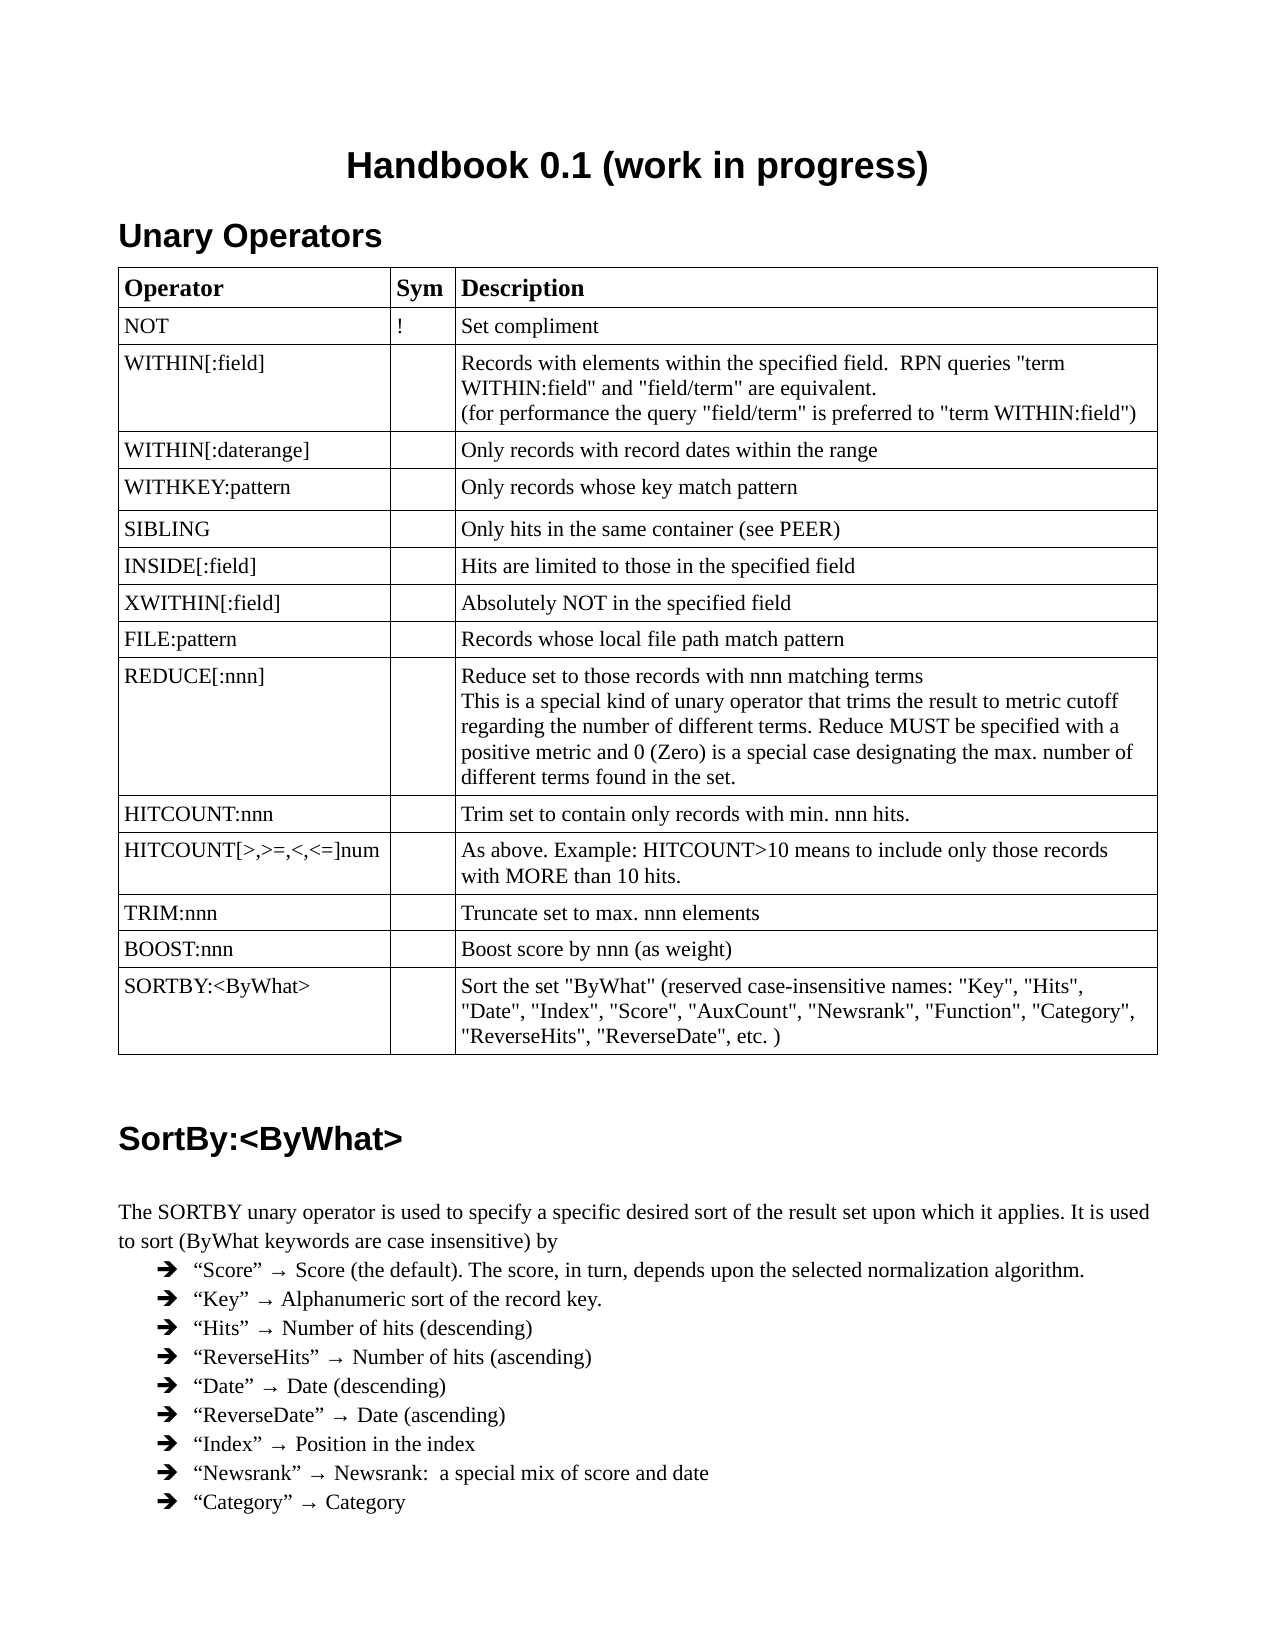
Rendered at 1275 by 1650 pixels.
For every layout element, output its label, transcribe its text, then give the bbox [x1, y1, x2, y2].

table_cell Sort the set "ByWhat" (reserved case-insensitive names: "Key", "Hits", "Date", "Index", "Score", "AuxCount", "Newsrank", "Function", "Category", "ReverseHits", "ReverseDate", etc. ) [456, 968, 1157, 1054]
table_cell TRIM:nnn [119, 895, 390, 930]
table_cell Hits are limited to those in the specified field [456, 548, 1157, 584]
table_cell XWITHIN[:field] [119, 585, 390, 621]
table_cell Trim set to contain only records with min. nnn hits. [456, 796, 1157, 832]
table_cell Absolutely NOT in the specified field [456, 585, 1157, 621]
table_cell SORTBY:<ByWhat> [119, 968, 390, 1054]
table_cell Reduce set to those records with nnn matching terms This is a special kind of unary operator that trims the result to metric cutoff regarding the number of different terms. Reduce MUST be specified with a positive metric and 0 (Zero) is a special case designating the max. number of different terms found in the set. [456, 658, 1157, 795]
table_cell Only records whose key match pattern [456, 469, 1157, 510]
table_header Sym [391, 268, 455, 307]
list “Index” → Position in the index [156, 1431, 1157, 1456]
table_cell Records whose local file path match pattern [456, 622, 1157, 657]
subtitle Unary Operators [118, 216, 1157, 254]
list “ReverseHits” → Number of hits (ascending) [156, 1344, 1157, 1369]
table_header Operator [119, 268, 390, 307]
table_cell REDUCE[:nnn] [119, 658, 390, 795]
table_cell [391, 895, 455, 930]
table_cell [391, 432, 455, 468]
table_cell BOOST:nnn [119, 931, 390, 967]
table_cell NOT [119, 308, 390, 344]
table_cell [391, 585, 455, 621]
table_cell Only hits in the same container (see PEER) [456, 511, 1157, 547]
table_cell As above. Example: HITCOUNT>10 means to include only those records with MORE than 10 hits. [456, 833, 1157, 894]
list “ReverseDate” → Date (ascending) [156, 1402, 1157, 1427]
table_cell SIBLING [119, 511, 390, 547]
table_cell FILE:pattern [119, 622, 390, 657]
table_cell [391, 968, 455, 1054]
list “Date” → Date (descending) [156, 1373, 1157, 1398]
list “Key” → Alphanumeric sort of the record key. [156, 1286, 1157, 1311]
subtitle SortBy:<ByWhat> [118, 1119, 1157, 1158]
table_cell Records with elements within the specified field. RPN queries "term WITHIN:field" and "field/term" are equivalent. (for performance the query "field/term" is preferred to "term WITHIN:field") [456, 345, 1157, 431]
table_cell ! [391, 308, 455, 344]
table_cell Only records with record dates within the range [456, 432, 1157, 468]
table_header Description [456, 268, 1157, 307]
table_cell [391, 931, 455, 967]
table_cell [391, 833, 455, 894]
table_cell Truncate set to max. nnn elements [456, 895, 1157, 930]
list “Hits” → Number of hits (descending) [156, 1315, 1157, 1340]
table_cell Set compliment [456, 308, 1157, 344]
table_cell INSIDE[:field] [119, 548, 390, 584]
table_cell [391, 548, 455, 584]
table_cell [391, 658, 455, 795]
table_cell [391, 622, 455, 657]
table_cell Boost score by nnn (as weight) [456, 931, 1157, 967]
text The SORTBY unary operator is used to specify a specific desired sort of the result set upon which it applies. It is used to sort (ByWhat keywords are case insensitive) by [118, 1199, 1157, 1253]
table_cell WITHIN[:daterange] [119, 432, 390, 468]
table_cell [391, 796, 455, 832]
table_cell HITCOUNT:nnn [119, 796, 390, 832]
table_cell WITHIN[:field] [119, 345, 390, 431]
list “Newsrank” → Newsrank: a special mix of score and date [156, 1460, 1157, 1485]
table_cell [391, 469, 455, 510]
table_cell [391, 511, 455, 547]
table_cell HITCOUNT[>,>=,<,<=]num [119, 833, 390, 894]
table_cell [391, 345, 455, 431]
list “Category” → Category [156, 1489, 1157, 1514]
table_cell WITHKEY:pattern [119, 469, 390, 510]
list “Score” → Score (the default). The score, in turn, depends upon the selected normalization algorithm. [156, 1257, 1157, 1282]
